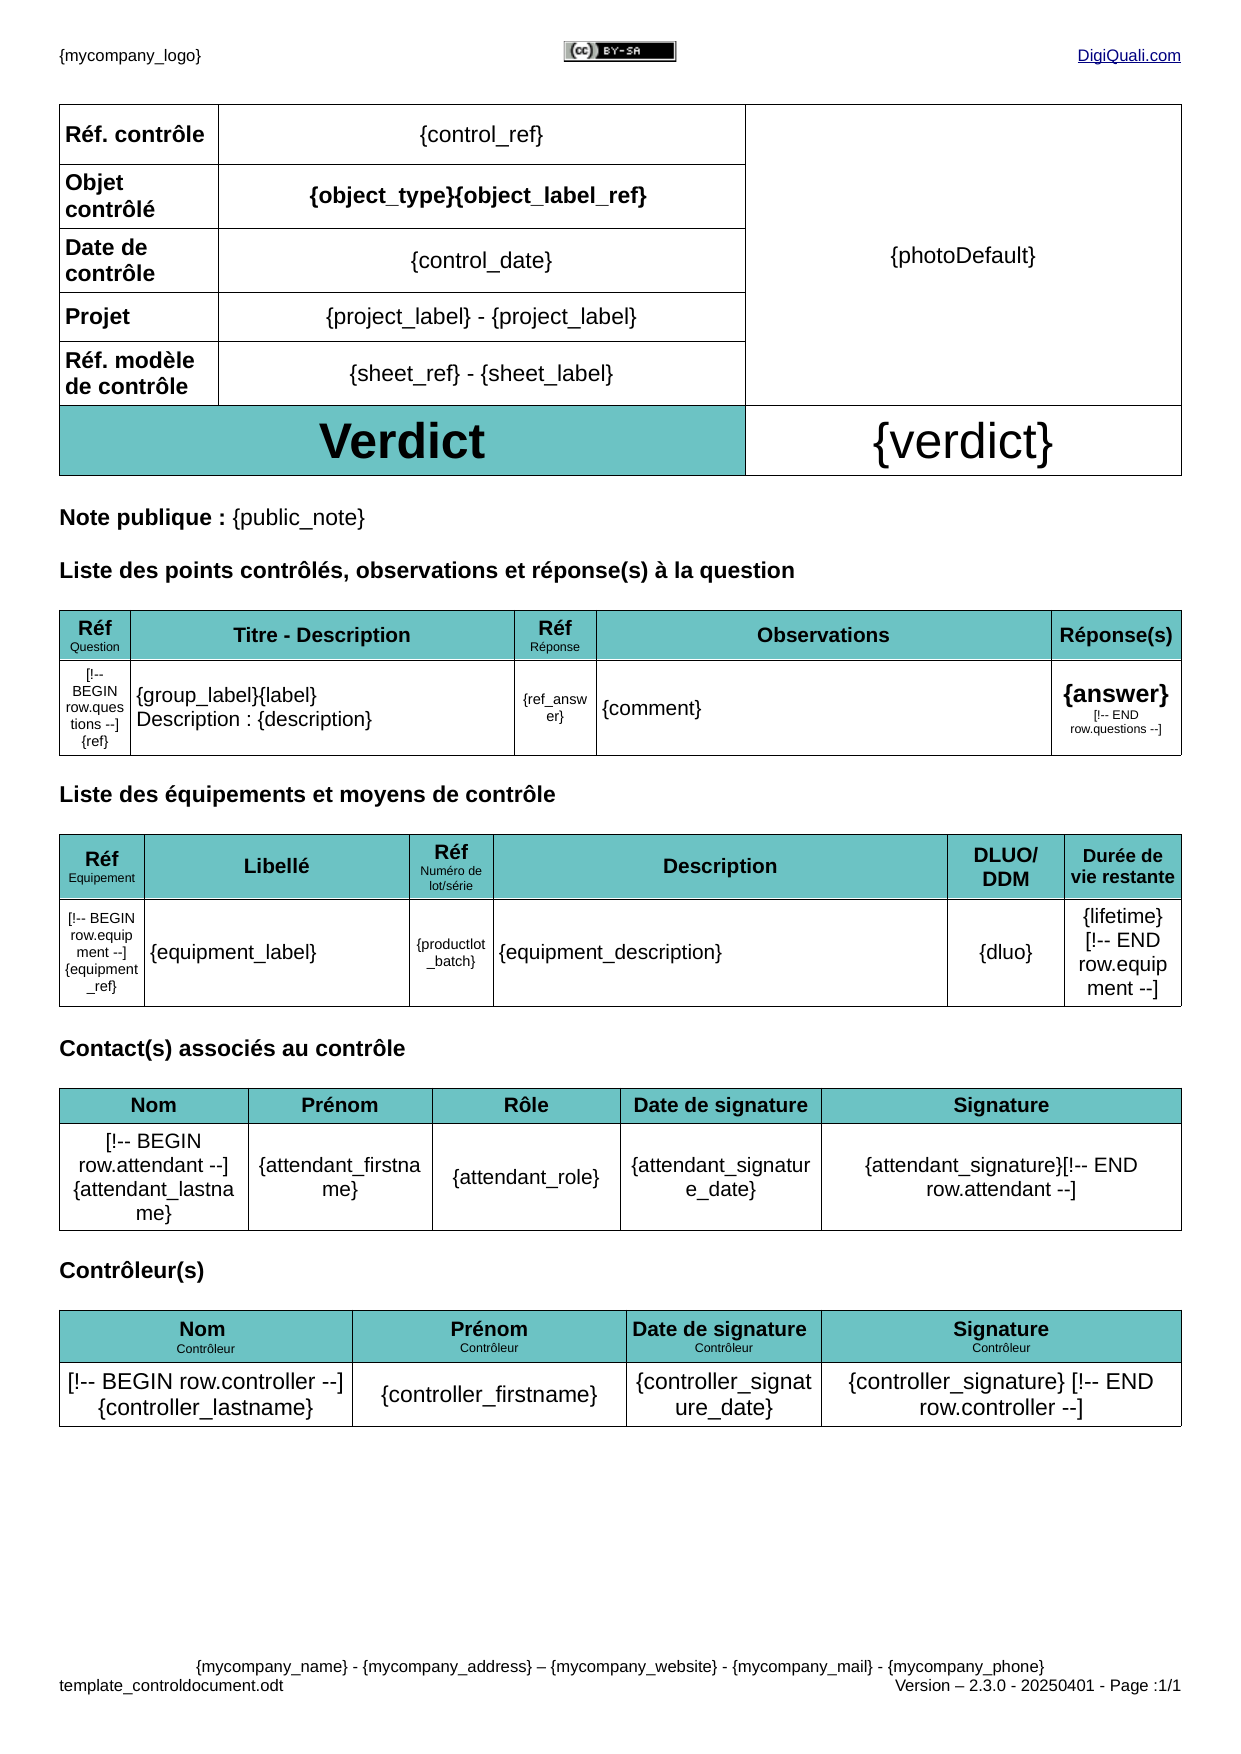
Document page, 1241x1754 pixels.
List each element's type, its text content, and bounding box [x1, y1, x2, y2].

table_cell {attendant_signature}[!-- END row.attendant --] [822, 1124, 1181, 1230]
table_header Réf Réponse [515, 611, 596, 659]
table_cell {ref_answer} [515, 661, 596, 755]
table_cell {lifetime} [!-- END row.equipment --] [1065, 900, 1181, 1006]
table_cell {control_date} [219, 229, 745, 292]
table_cell {group_label}{label} Description : {description} [131, 661, 514, 755]
table_cell {attendant_role} [433, 1124, 620, 1230]
text Contrôleur(s) [59, 1257, 1181, 1283]
table_cell {attendant_signature_date} [621, 1124, 821, 1230]
table_cell {project_label} - {project_label} [219, 293, 745, 341]
table_cell {dluo} [948, 900, 1064, 1006]
table_header Description [494, 835, 947, 898]
table_cell {comment} [597, 661, 1051, 755]
table_header Titre - Description [131, 611, 514, 659]
text Liste des équipements et moyens de contrôle [59, 781, 1181, 808]
table_cell {controller_signature_date} [627, 1363, 821, 1426]
table_cell {object_type}{object_label_ref} [219, 165, 745, 228]
table_header Nom Contrôleur [60, 1311, 352, 1362]
table_cell {attendant_firstname} [249, 1124, 432, 1230]
text Liste des points contrôlés, observations et réponse(s) à la question [59, 557, 1181, 583]
table_header {control_ref} [219, 105, 745, 163]
table_header Libellé [145, 835, 409, 898]
table_header Date de signature [621, 1089, 821, 1123]
table_cell {equipment_label} [145, 900, 409, 1006]
table_header Prénom Contrôleur [353, 1311, 626, 1362]
table_header Durée de vie restante [1065, 835, 1181, 898]
table_header Réf. contrôle [60, 105, 218, 163]
table_header Réponse(s) [1052, 611, 1181, 659]
table_cell [!-- BEGIN row.controller --] {controller_lastname} [60, 1363, 352, 1426]
table_cell Date de contrôle [60, 229, 218, 292]
table_header Date de signature Contrôleur [627, 1311, 821, 1362]
picture [563, 41, 677, 62]
table_cell [!-- BEGIN row.equipment --] {equipment_ref} [60, 900, 144, 1006]
table_header Nom [60, 1089, 248, 1123]
table_header DLUO/DDM [948, 835, 1064, 898]
table_header Réf Numéro de lot/série [410, 835, 493, 898]
text Note publique : {public_note} [59, 504, 1181, 531]
table_cell [!-- BEGIN row.questions --] {ref} [60, 661, 130, 755]
table_cell {controller_signature} [!-- END row.controller --] [822, 1363, 1181, 1426]
table_cell Objet contrôlé [60, 165, 218, 228]
table_header Signature Contrôleur [822, 1311, 1181, 1362]
table_cell {productlot_batch} [410, 900, 493, 1006]
table_cell {sheet_ref} - {sheet_label} [219, 342, 745, 405]
table_cell Verdict [60, 406, 745, 475]
table_header Observations [597, 611, 1051, 659]
table_header {photoDefault} [746, 105, 1181, 405]
table_header Réf Equipement [60, 835, 144, 898]
table_cell Réf. modèle de contrôle [60, 342, 218, 405]
table_cell {answer} [!-- END row.questions --] [1052, 661, 1181, 755]
table_header Signature [822, 1089, 1181, 1123]
table_header Rôle [433, 1089, 620, 1123]
table_header Prénom [249, 1089, 432, 1123]
table_cell {equipment_description} [494, 900, 947, 1006]
table_header Réf Question [60, 611, 130, 659]
text Contact(s) associés au contrôle [59, 1035, 1181, 1061]
table_cell Projet [60, 293, 218, 341]
table_cell {controller_firstname} [353, 1363, 626, 1426]
table_cell {verdict} [746, 406, 1181, 475]
table_cell [!-- BEGIN row.attendant --] {attendant_lastname} [60, 1124, 248, 1230]
